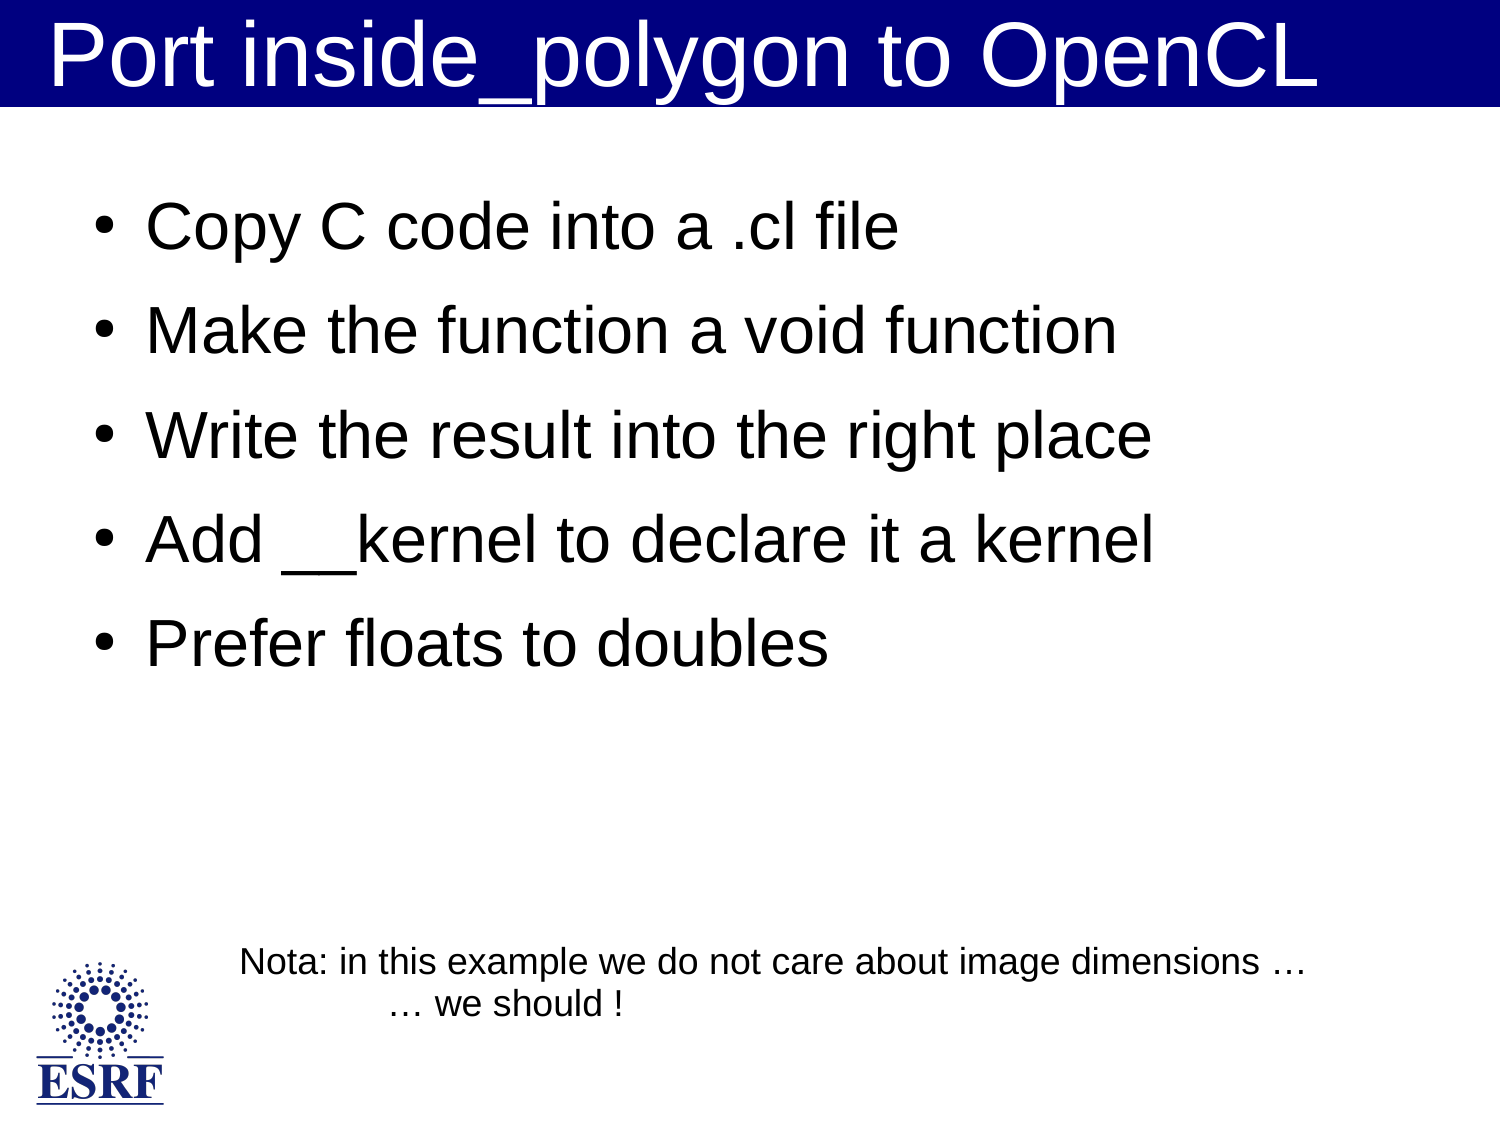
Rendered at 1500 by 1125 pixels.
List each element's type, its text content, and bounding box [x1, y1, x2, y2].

list Copy C code into a .cl file Make the function a void function Write the result into the right place Add __kernel to declare it a kernel Prefer floats to doubles [75, 188, 1395, 842]
picture [29, 956, 171, 1111]
title Port inside_polygon to OpenCL [47, 3, 1500, 107]
text_box Nota: in this example we do not care about image dimensions … … we should ! [224, 932, 1333, 1032]
